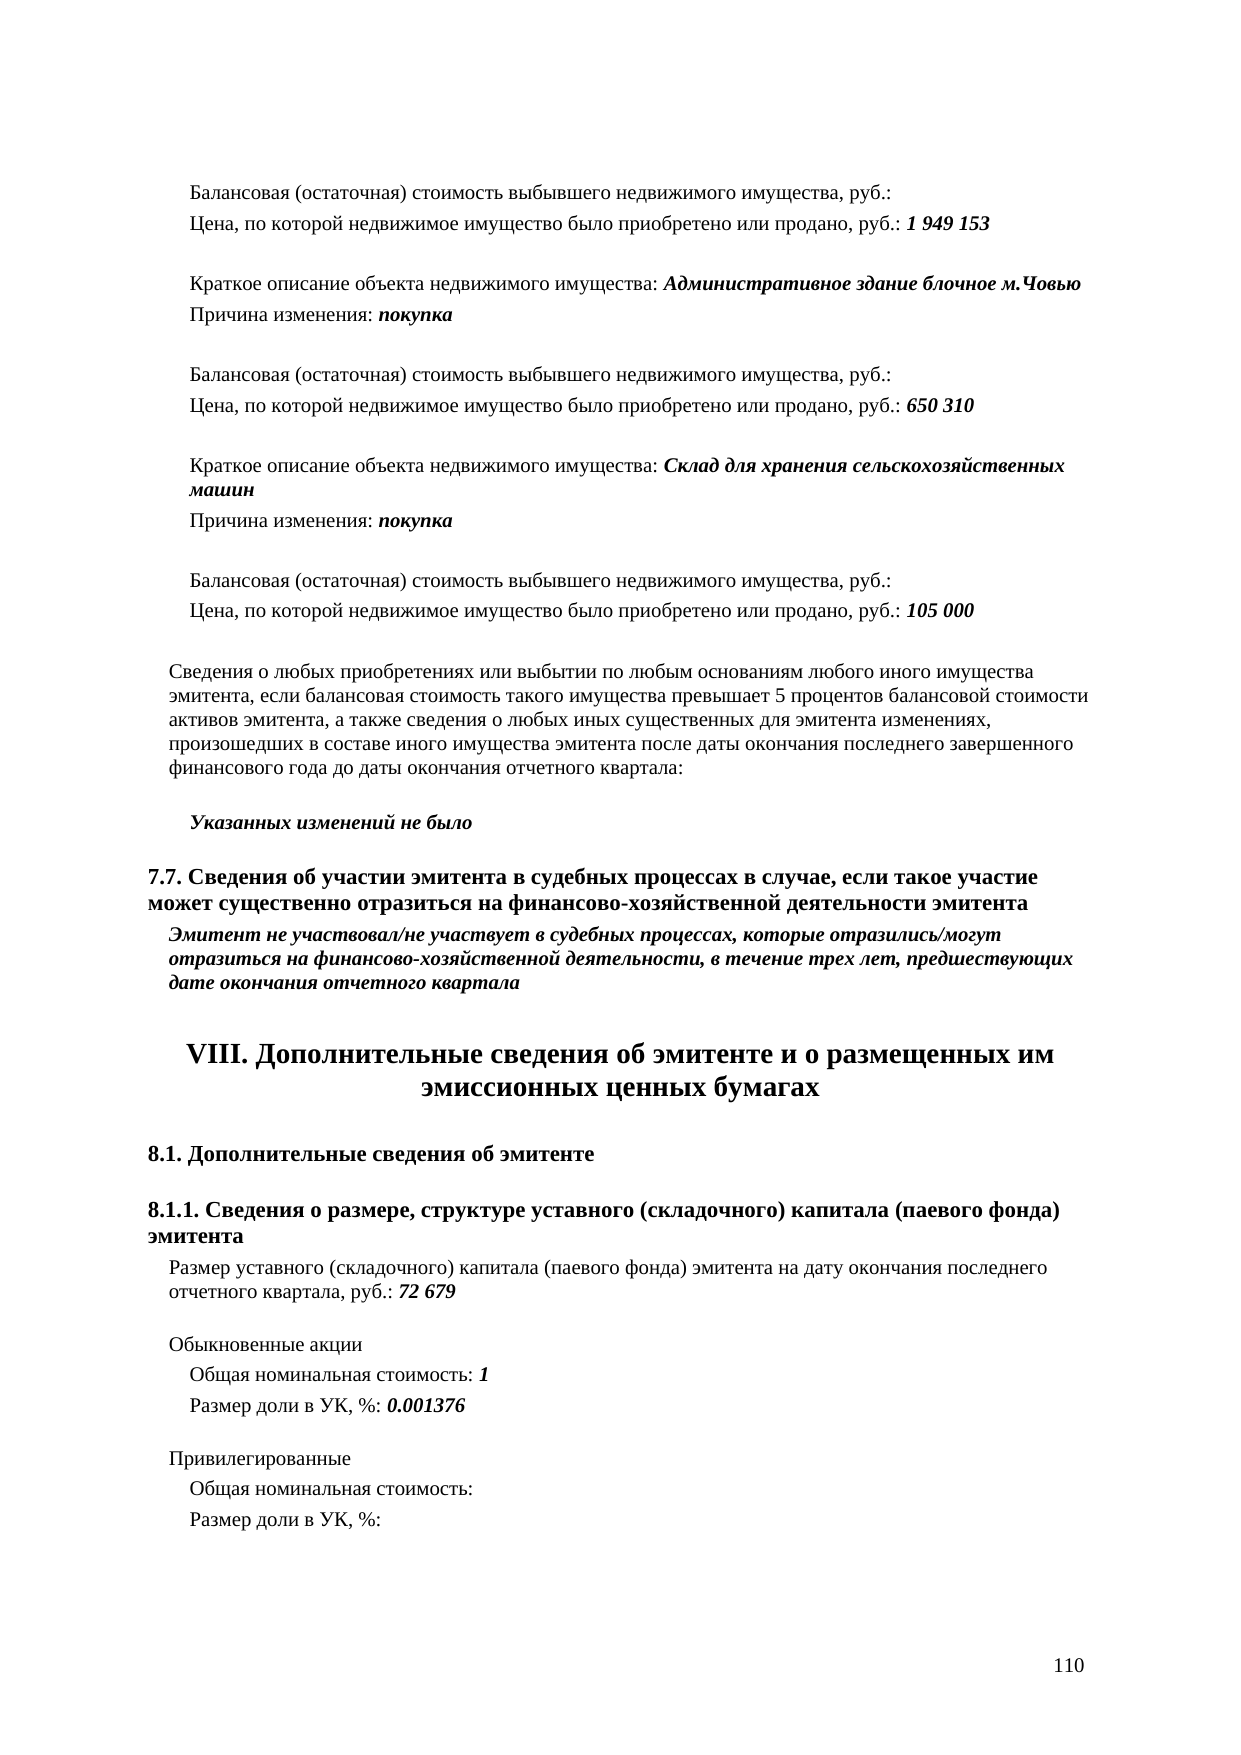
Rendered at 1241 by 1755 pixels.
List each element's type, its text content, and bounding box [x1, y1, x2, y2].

text Размер уставного (складочного) капитала (паевого фонда) эмитента на дату окончания последнего отчетного квартала, руб.: 72 679 [168, 1255, 1093, 1303]
subtitle Привилегированные [168, 1446, 1093, 1470]
text Указанных изменений не было [189, 810, 1093, 834]
text Размер доли в УК, %: 0.001376 [189, 1393, 1093, 1417]
text Причина изменения: покупка [189, 302, 1093, 326]
text Краткое описание объекта недвижимого имущества: Склад для хранения сельскохозяйственных машин [189, 453, 1093, 501]
text Сведения о любых приобретениях или выбытии по любым основаниям любого иного имущества эмитента, если балансовая стоимость такого имущества превышает 5 процентов балансовой стоимости активов эмитента, а также сведения о любых иных существенных для эмитента изменениях, произошедших в составе иного имущества эмитента после даты окончания последнего завершенного финансового года до даты окончания отчетного квартала: [168, 659, 1093, 803]
subtitle 8.1. Дополнительные сведения об эмитенте [148, 1140, 1093, 1167]
subtitle VIII. Дополнительные сведения об эмитенте и о размещенных им эмиссионных ценных бумагах [148, 1036, 1093, 1103]
text Цена, по которой недвижимое имущество было приобретено или продано, руб.: 1 949 153 [189, 211, 1093, 235]
text Цена, по которой недвижимое имущество было приобретено или продано, руб.: 105 000 [189, 598, 1093, 622]
text Балансовая (остаточная) стоимость выбывшего недвижимого имущества, руб.: [189, 362, 1093, 386]
text Общая номинальная стоимость: 1 [189, 1362, 1093, 1386]
text Балансовая (остаточная) стоимость выбывшего недвижимого имущества, руб.: [189, 568, 1093, 592]
subtitle 8.1.1. Сведения о размере, структуре уставного (складочного) капитала (паевого фонда) эмитента [148, 1196, 1093, 1248]
text Причина изменения: покупка [189, 507, 1093, 532]
subtitle 7.7. Сведения об участии эмитента в судебных процессах в случае, если такое участие может существенно отразиться на финансово-хозяйственной деятельности эмитента [148, 863, 1093, 916]
text Общая номинальная стоимость: [189, 1476, 1093, 1500]
text Краткое описание объекта недвижимого имущества: Административное здание блочное м.Човью [189, 271, 1093, 295]
text Цена, по которой недвижимое имущество было приобретено или продано, руб.: 650 310 [189, 392, 1093, 417]
text Размер доли в УК, %: [189, 1507, 1093, 1531]
subtitle Обыкновенные акции [168, 1332, 1093, 1356]
text Эмитент не участвовал/не участвует в судебных процессах, которые отразились/могут отразиться на финансово-хозяйственной деятельности, в течение трех лет, предшествующих дате окончания отчетного квартала [168, 922, 1093, 994]
text Балансовая (остаточная) стоимость выбывшего недвижимого имущества, руб.: [189, 180, 1093, 204]
